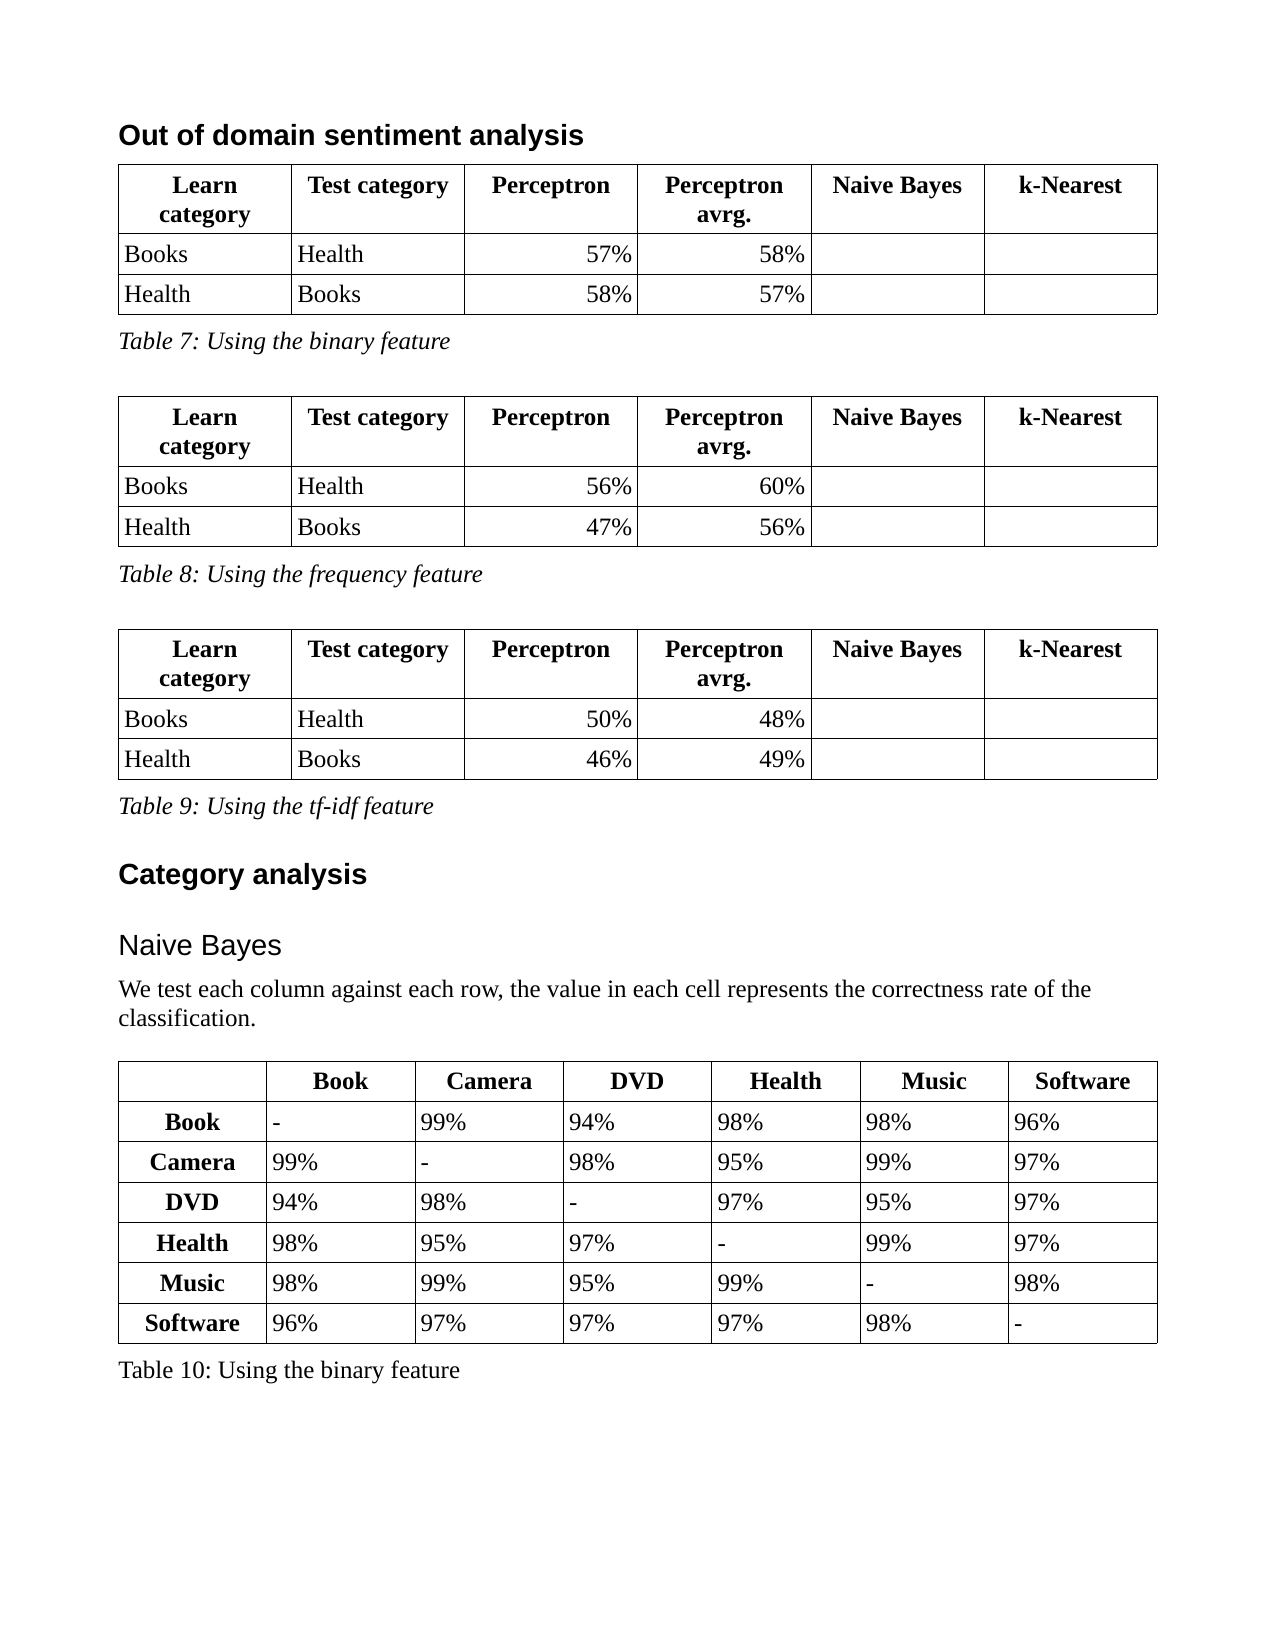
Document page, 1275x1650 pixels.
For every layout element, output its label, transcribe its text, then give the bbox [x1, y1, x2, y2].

table_cell [985, 467, 1157, 506]
table_header k-Nearest [985, 397, 1157, 466]
table_header k-Nearest [985, 165, 1157, 233]
table_cell Software [119, 1304, 266, 1343]
table_header DVD [564, 1062, 711, 1101]
table_cell Health [119, 739, 291, 778]
table_cell 97% [1009, 1183, 1157, 1222]
table_header Learn category [119, 397, 291, 466]
table_cell 57% [465, 234, 637, 273]
table_cell 58% [638, 234, 811, 273]
table_header Perceptron avrg. [638, 165, 811, 233]
table_cell 57% [638, 275, 811, 314]
table_cell Books [292, 739, 464, 778]
table_header Test category [292, 165, 464, 233]
table_cell - [267, 1102, 415, 1141]
table_cell - [712, 1223, 860, 1262]
table_cell [985, 234, 1157, 273]
table_cell 98% [267, 1223, 415, 1262]
table_cell 99% [416, 1263, 563, 1302]
table_cell 97% [564, 1223, 711, 1262]
table_cell Books [119, 467, 291, 506]
table_cell Health [292, 699, 464, 738]
table_cell 49% [638, 739, 811, 778]
table_header Perceptron [465, 165, 637, 233]
table_cell Music [119, 1263, 266, 1302]
table_header Test category [292, 630, 464, 698]
table_cell [985, 699, 1157, 738]
table_cell 98% [861, 1102, 1008, 1141]
table_cell 97% [416, 1304, 563, 1343]
table_cell 94% [267, 1183, 415, 1222]
table_cell 56% [465, 467, 637, 506]
text We test each column against each row, the value in each cell represents the correctness rate of the classification. [118, 974, 1157, 1032]
table_cell 98% [712, 1102, 860, 1141]
table_header Health [712, 1062, 860, 1101]
table_cell Books [292, 507, 464, 546]
table_cell 99% [712, 1263, 860, 1302]
table_cell [985, 275, 1157, 314]
table_cell 98% [861, 1304, 1008, 1343]
table_cell - [1009, 1304, 1157, 1343]
table_cell Health [292, 234, 464, 273]
table_cell 97% [564, 1304, 711, 1343]
table_header Perceptron [465, 630, 637, 698]
table_cell [985, 739, 1157, 778]
table_header Camera [416, 1062, 563, 1101]
table_cell DVD [119, 1183, 266, 1222]
table_cell 56% [638, 507, 811, 546]
table_header k-Nearest [985, 630, 1157, 698]
table_cell 50% [465, 699, 637, 738]
table_cell 58% [465, 275, 637, 314]
table_cell 98% [267, 1263, 415, 1302]
table_cell [812, 467, 984, 506]
table_cell 95% [861, 1183, 1008, 1222]
table_cell 97% [712, 1304, 860, 1343]
subtitle Out of domain sentiment analysis [118, 118, 1157, 152]
table_cell [812, 739, 984, 778]
text Table 10: Using the binary feature [118, 1355, 1157, 1384]
text Table 7: Using the binary feature [118, 326, 1157, 355]
table_cell - [416, 1142, 563, 1182]
table_header Perceptron [465, 397, 637, 466]
table_cell Health [119, 1223, 266, 1262]
table_cell 95% [416, 1223, 563, 1262]
table_cell Camera [119, 1142, 266, 1182]
table_cell 98% [416, 1183, 563, 1222]
table_header Music [861, 1062, 1008, 1101]
title Naive Bayes [118, 928, 1157, 962]
table_cell 96% [267, 1304, 415, 1343]
table_cell 95% [564, 1263, 711, 1302]
table_cell Health [292, 467, 464, 506]
table_header Learn category [119, 165, 291, 233]
text Table 9: Using the tf-idf feature [118, 791, 1157, 820]
table_cell 97% [712, 1183, 860, 1222]
table_cell - [861, 1263, 1008, 1302]
table_header Naive Bayes [812, 397, 984, 466]
table_header Naive Bayes [812, 630, 984, 698]
table_header Perceptron avrg. [638, 630, 811, 698]
table_cell [985, 507, 1157, 546]
table_header Test category [292, 397, 464, 466]
table_cell 99% [861, 1223, 1008, 1262]
table_cell Book [119, 1102, 266, 1141]
table_cell Books [292, 275, 464, 314]
table_cell 48% [638, 699, 811, 738]
table_cell [812, 699, 984, 738]
table_cell Health [119, 275, 291, 314]
table_cell 47% [465, 507, 637, 546]
table_cell 99% [267, 1142, 415, 1182]
table_cell Books [119, 234, 291, 273]
table_cell [812, 507, 984, 546]
text Table 8: Using the frequency feature [118, 559, 1157, 587]
table_cell 99% [861, 1142, 1008, 1182]
table_cell 98% [564, 1142, 711, 1182]
table_cell 97% [1009, 1142, 1157, 1182]
table_cell 98% [1009, 1263, 1157, 1302]
table_cell [812, 275, 984, 314]
table_cell 46% [465, 739, 637, 778]
table_cell 60% [638, 467, 811, 506]
table_header Software [1009, 1062, 1157, 1101]
table_header Book [267, 1062, 415, 1101]
subtitle Category analysis [118, 857, 1157, 891]
table_header Learn category [119, 630, 291, 698]
table_cell 96% [1009, 1102, 1157, 1141]
table_cell Books [119, 699, 291, 738]
table_header [119, 1062, 266, 1101]
table_cell 97% [1009, 1223, 1157, 1262]
table_cell [812, 234, 984, 273]
table_cell 99% [416, 1102, 563, 1141]
table_cell - [564, 1183, 711, 1222]
table_cell Health [119, 507, 291, 546]
table_header Naive Bayes [812, 165, 984, 233]
table_header Perceptron avrg. [638, 397, 811, 466]
table_cell 94% [564, 1102, 711, 1141]
table_cell 95% [712, 1142, 860, 1182]
